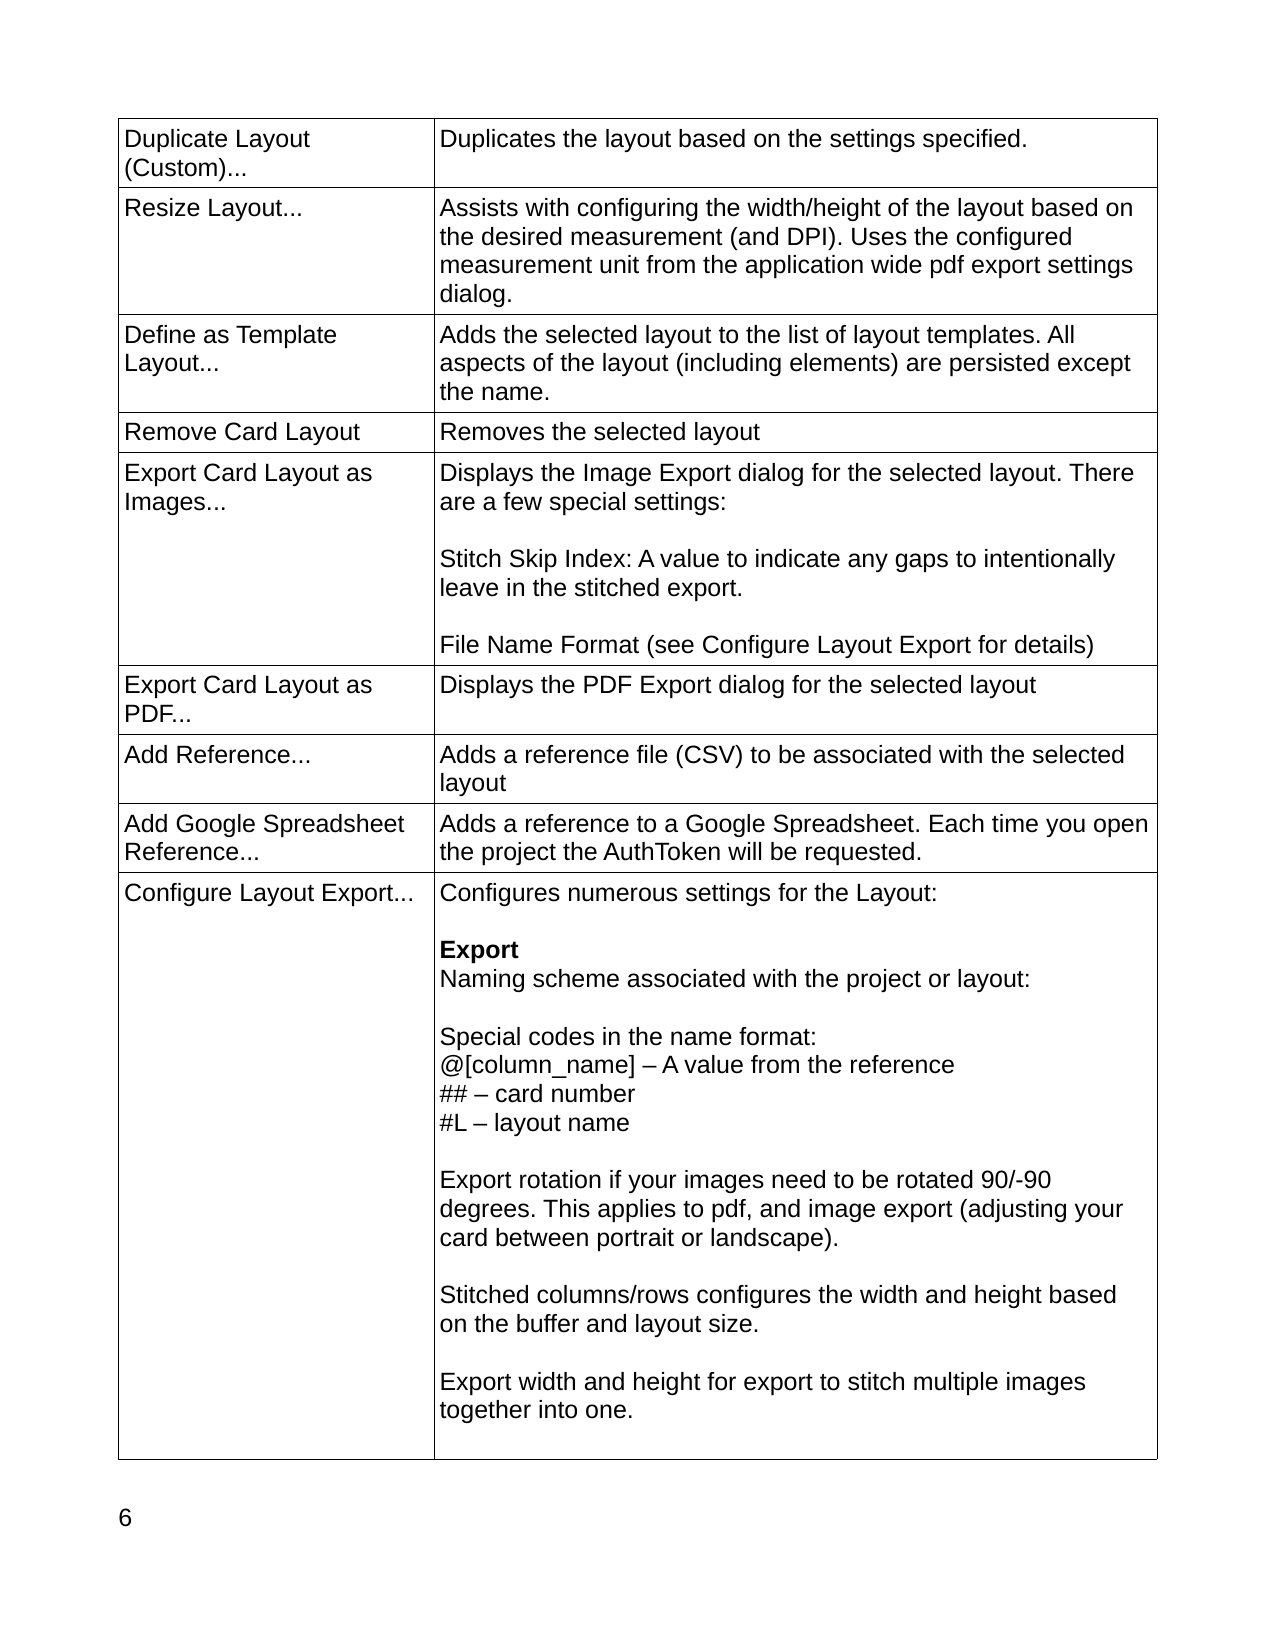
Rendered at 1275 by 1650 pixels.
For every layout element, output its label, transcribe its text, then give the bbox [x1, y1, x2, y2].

table_cell Export Card Layout as Images... [119, 453, 434, 665]
table_cell Define as Template Layout... [119, 315, 434, 412]
table_cell Configure Layout Export... [119, 873, 434, 1458]
table_cell Adds a reference file (CSV) to be associated with the selected layout [435, 735, 1157, 803]
table_cell Configures numerous settings for the Layout: Export Naming scheme associated with the project or layout: Special codes in the name format: @[column_name] – A value from the reference ## – card number #L – layout name Export rotation if your images need to be rotated 90/-90 degrees. This applies to pdf, and image export (adjusting your card between portrait or landscape). Stitched columns/rows configures the width and height based on the buffer and layout size. Export width and height for export to stitch multiple images together into one. [435, 873, 1157, 1458]
table_cell Add Google Spreadsheet Reference... [119, 804, 434, 872]
table_cell Duplicates the layout based on the settings specified. [435, 119, 1157, 187]
table_cell Duplicate Layout (Custom)... [119, 119, 434, 187]
table_cell Remove Card Layout [119, 413, 434, 452]
table_cell Displays the PDF Export dialog for the selected layout [435, 666, 1157, 734]
table_cell Adds the selected layout to the list of layout templates. All aspects of the layout (including elements) are persisted except the name. [435, 315, 1157, 412]
table_cell Displays the Image Export dialog for the selected layout. There are a few special settings: Stitch Skip Index: A value to indicate any gaps to intentionally leave in the stitched export. File Name Format (see Configure Layout Export for details) [435, 453, 1157, 665]
table_cell Adds a reference to a Google Spreadsheet. Each time you open the project the AuthToken will be requested. [435, 804, 1157, 872]
table_cell Resize Layout... [119, 188, 434, 314]
table_cell Export Card Layout as PDF... [119, 666, 434, 734]
table_cell Add Reference... [119, 735, 434, 803]
table_cell Assists with configuring the width/height of the layout based on the desired measurement (and DPI). Uses the configured measurement unit from the application wide pdf export settings dialog. [435, 188, 1157, 314]
table_cell Removes the selected layout [435, 413, 1157, 452]
